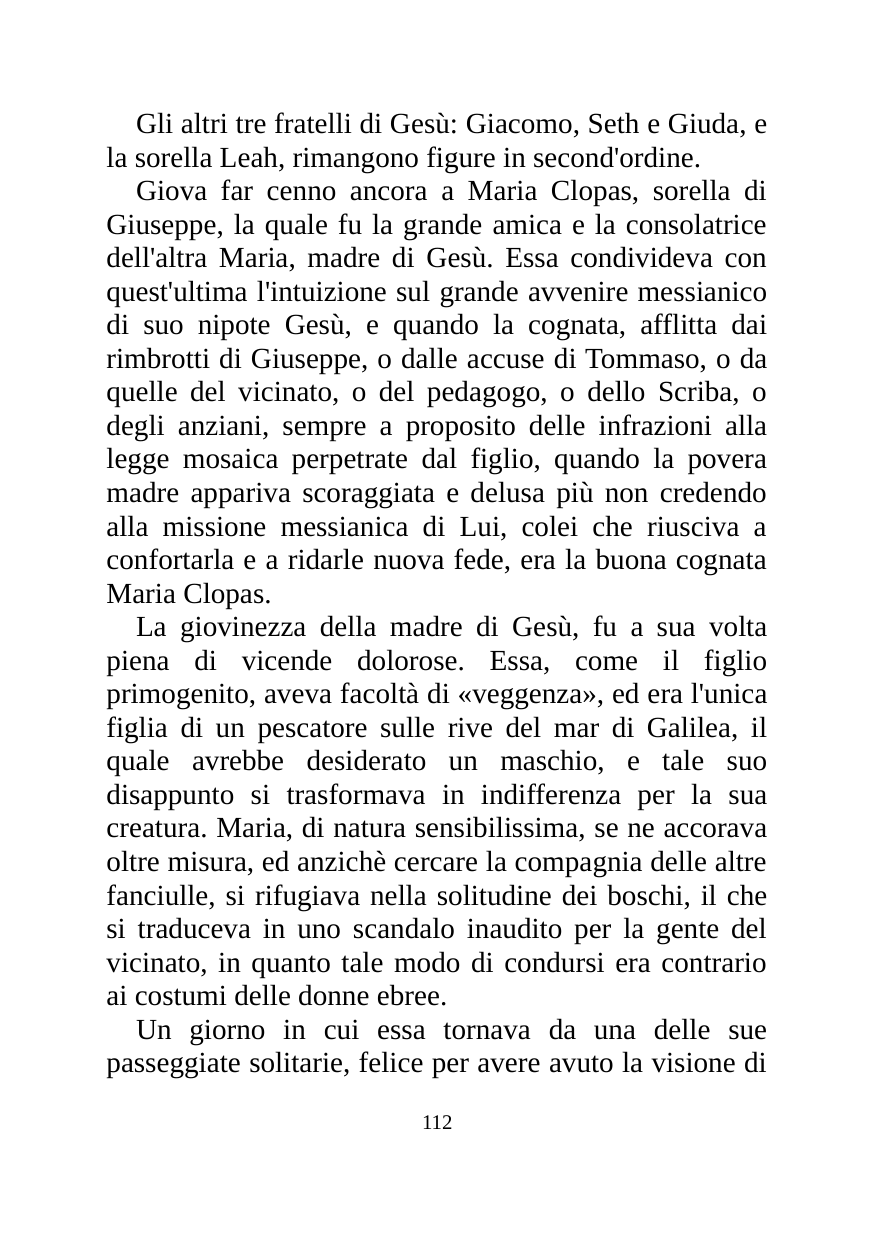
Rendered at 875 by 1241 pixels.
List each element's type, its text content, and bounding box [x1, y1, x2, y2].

text Gli altri tre fratelli di Gesù: Giacomo, Seth e Giuda, e la sorella Leah, rimangono figure in second'ordine. [106, 106, 768, 173]
text Giova far cenno ancora a Maria Clopas, sorella di Giuseppe, la quale fu la grande amica e la consolatrice dell'altra Maria, madre di Gesù. Essa condivideva con quest'ultima l'intuizione sul grande avvenire messianico di suo nipote Gesù, e quando la cognata, afflitta dai rimbrotti di Giuseppe, o dalle accuse di Tommaso, o da quelle del vicinato, o del pedagogo, o dello Scriba, o degli anziani, sempre a proposito delle infrazioni alla legge mosaica perpetrate dal figlio, quando la povera madre appariva scoraggiata e delusa più non credendo alla missione messianica di Lui, colei che riusciva a confortarla e a ridarle nuova fede, era la buona cognata Maria Clopas. [106, 173, 768, 609]
text La giovinezza della madre di Gesù, fu a sua volta piena di vicende dolorose. Essa, come il figlio primogenito, aveva facoltà di «veggenza», ed era l'unica figlia di un pescatore sulle rive del mar di Galilea, il quale avrebbe desiderato un maschio, e tale suo disappunto si trasformava in indifferenza per la sua creatura. Maria, di natura sensibilissima, se ne accorava oltre misura, ed anzichè cercare la compagnia delle altre fanciulle, si rifugiava nella solitudine dei boschi, il che si traduceva in uno scandalo inaudito per la gente del vicinato, in quanto tale modo di condursi era contrario ai costumi delle donne ebree. [106, 609, 768, 1012]
text Un giorno in cui essa tornava da una delle sue passeggiate solitarie, felice per avere avuto la visione di [106, 1012, 768, 1079]
